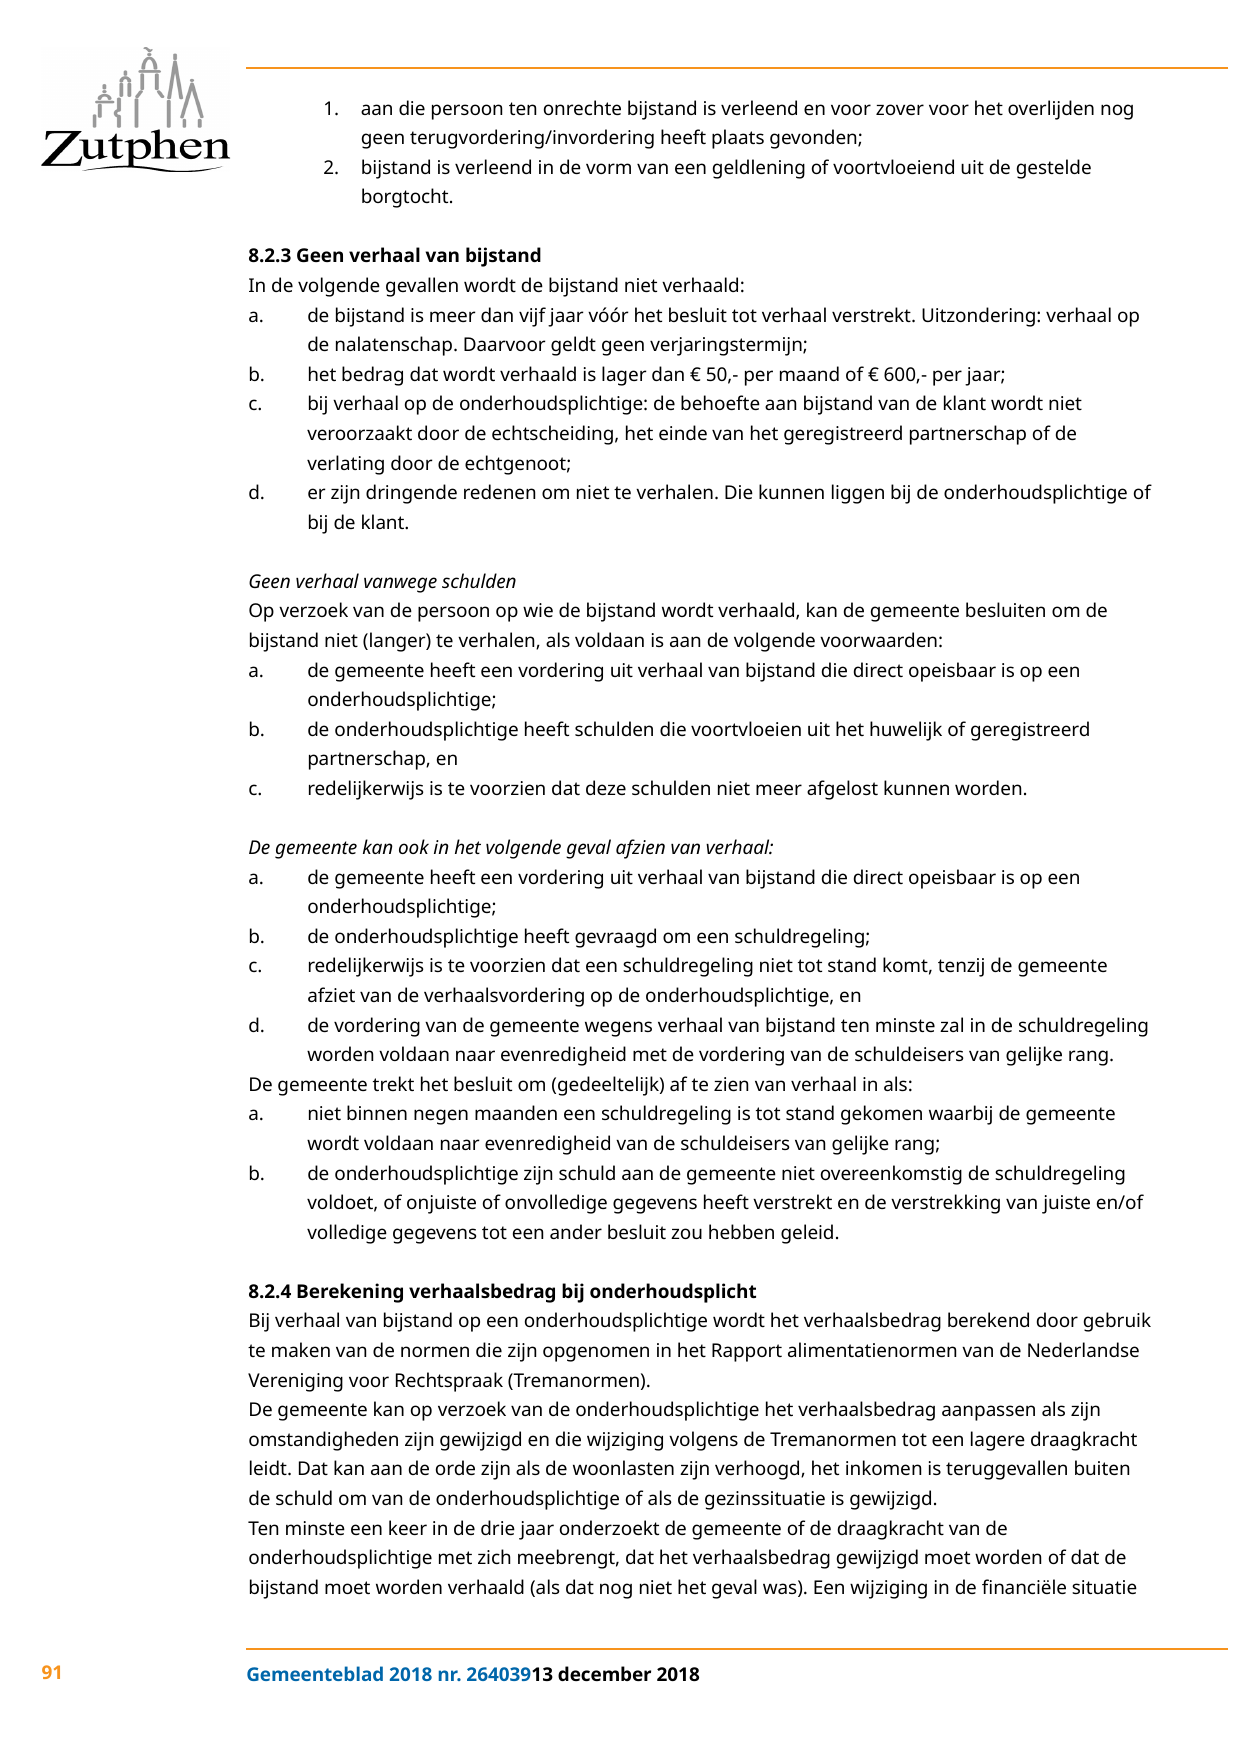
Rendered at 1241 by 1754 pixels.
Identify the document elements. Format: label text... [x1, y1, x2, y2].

text De gemeente kan ook in het volgende geval afzien van verhaal: [248, 834, 1152, 860]
text De gemeente trekt het besluit om (gedeeltelijk) af te zien van verhaal in als: [248, 1071, 1152, 1097]
list redelijkerwijs is te voorzien dat een schuldregeling niet tot stand komt, tenzij de gemeente afziet van de verhaalsvordering op de onderhoudsplichtige, en [248, 953, 1152, 1008]
text Geen verhaal vanwege schulden [248, 568, 1152, 594]
text De gemeente kan op verzoek van de onderhoudsplichtige het verhaalsbedrag aanpassen als zijn omstandigheden zijn gewijzigd en die wijziging volgens de Tremanormen tot een lagere draagkracht leidt. Dat kan aan de orde zijn als de woonlasten zijn verhoogd, het inkomen is teruggevallen buiten de schuld om van de onderhoudsplichtige of als de gezinssituatie is gewijzigd. [248, 1396, 1152, 1511]
text 8.2.3 Geen verhaal van bijstand [248, 243, 1152, 268]
list aan die persoon ten onrechte bijstand is verleend en voor zover voor het overlijden nog geen terugvordering/invordering heeft plaats gevonden; [323, 95, 1152, 150]
text In de volgende gevallen wordt de bijstand niet verhaald: [248, 272, 1152, 298]
list de bijstand is meer dan vijf jaar vóór het besluit tot verhaal verstrekt. Uitzondering: verhaal op de nalatenschap. Daarvoor geldt geen verjaringstermijn; [248, 302, 1152, 357]
text 8.2.4 Berekening verhaalsbedrag bij onderhoudsplicht [248, 1278, 1152, 1304]
text Op verzoek van de persoon op wie de bijstand wordt verhaald, kan de gemeente besluiten om de bijstand niet (langer) te verhalen, als voldaan is aan de volgende voorwaarden: [248, 598, 1152, 653]
list de gemeente heeft een vordering uit verhaal van bijstand die direct opeisbaar is op een onderhoudsplichtige; [248, 864, 1152, 919]
text Bij verhaal van bijstand op een onderhoudsplichtige wordt het verhaalsbedrag berekend door gebruik te maken van de normen die zijn opgenomen in het Rapport alimentatienormen van de Nederlandse Vereniging voor Rechtspraak (Tremanormen). [248, 1308, 1152, 1393]
text Ten minste een keer in de drie jaar onderzoekt de gemeente of de draagkracht van de onderhoudsplichtige met zich meebrengt, dat het verhaalsbedrag gewijzigd moet worden of dat de bijstand moet worden verhaald (als dat nog niet het geval was). Een wijziging in de financiële situatie [248, 1515, 1152, 1600]
list het bedrag dat wordt verhaald is lager dan € 50,- per maand of € 600,- per jaar; [248, 361, 1152, 387]
list redelijkerwijs is te voorzien dat deze schulden niet meer afgelost kunnen worden. [248, 775, 1152, 801]
list bijstand is verleend in de vorm van een geldlening of voortvloeiend uit de gestelde borgtocht. [323, 154, 1152, 209]
picture [41, 47, 231, 172]
list de onderhoudsplichtige zijn schuld aan de gemeente niet overeenkomstig de schuldregeling voldoet, of onjuiste of onvolledige gegevens heeft verstrekt en de verstrekking van juiste en/of volledige gegevens tot een ander besluit zou hebben geleid. [248, 1160, 1152, 1245]
list de onderhoudsplichtige heeft gevraagd om een schuldregeling; [248, 923, 1152, 949]
list er zijn dringende redenen om niet te verhalen. Die kunnen liggen bij de onderhoudsplichtige of bij de klant. [248, 479, 1152, 535]
list bij verhaal op de onderhoudsplichtige: de behoefte aan bijstand van de klant wordt niet veroorzaakt door de echtscheiding, het einde van het geregistreerd partnerschap of de verlating door de echtgenoot; [248, 391, 1152, 476]
list de vordering van de gemeente wegens verhaal van bijstand ten minste zal in de schuldregeling worden voldaan naar evenredigheid met de vordering van de schuldeisers van gelijke rang. [248, 1012, 1152, 1067]
list de gemeente heeft een vordering uit verhaal van bijstand die direct opeisbaar is op een onderhoudsplichtige; [248, 657, 1152, 712]
list niet binnen negen maanden een schuldregeling is tot stand gekomen waarbij de gemeente wordt voldaan naar evenredigheid van de schuldeisers van gelijke rang; [248, 1101, 1152, 1156]
list de onderhoudsplichtige heeft schulden die voortvloeien uit het huwelijk of geregistreerd partnerschap, en [248, 716, 1152, 771]
